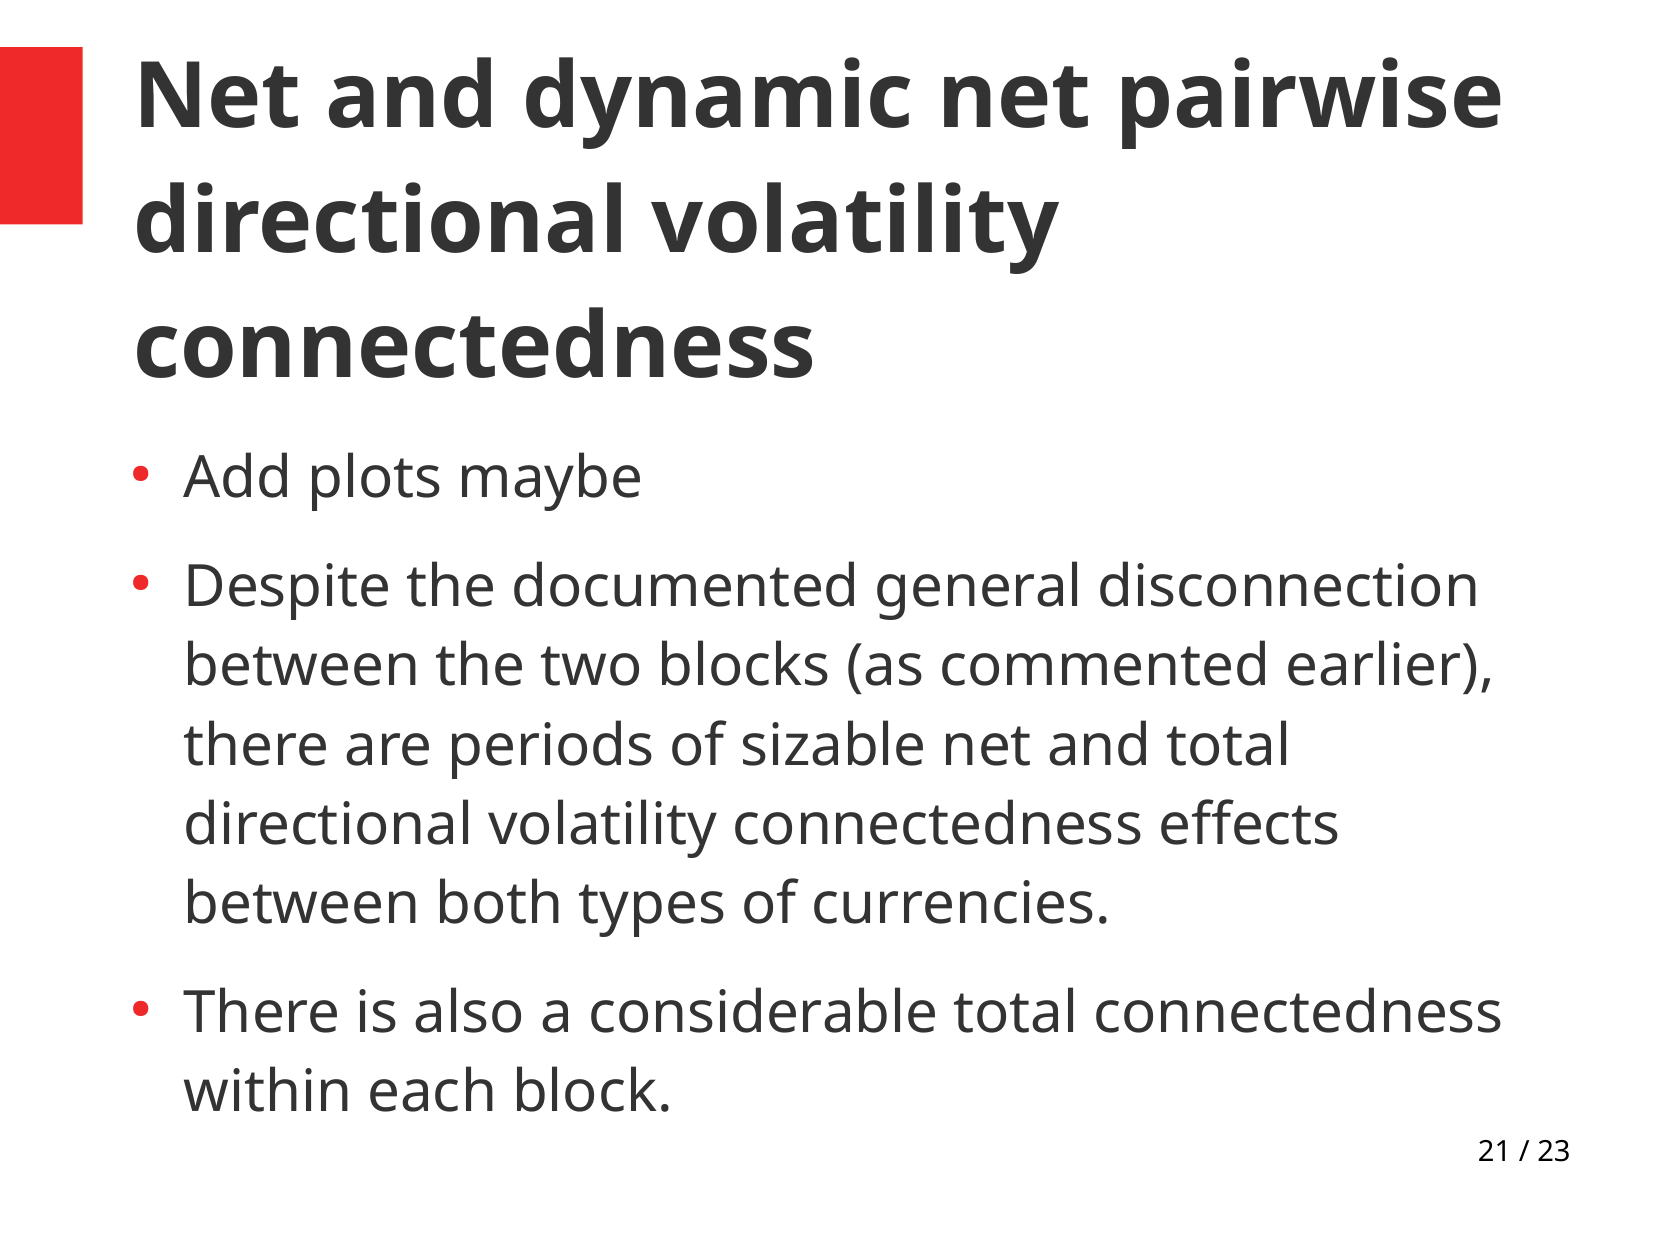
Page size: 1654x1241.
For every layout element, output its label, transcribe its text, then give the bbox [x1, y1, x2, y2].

title Net and dynamic net pairwise directional volatility connectedness [62, 29, 1516, 406]
list Add plots maybe Despite the documented general disconnection between the two blocks (as commented earlier), there are periods of sizable net and total directional volatility connectedness effects between both types of currencies. There is also a considerable total connectedness within each block. [112, 435, 1531, 961]
